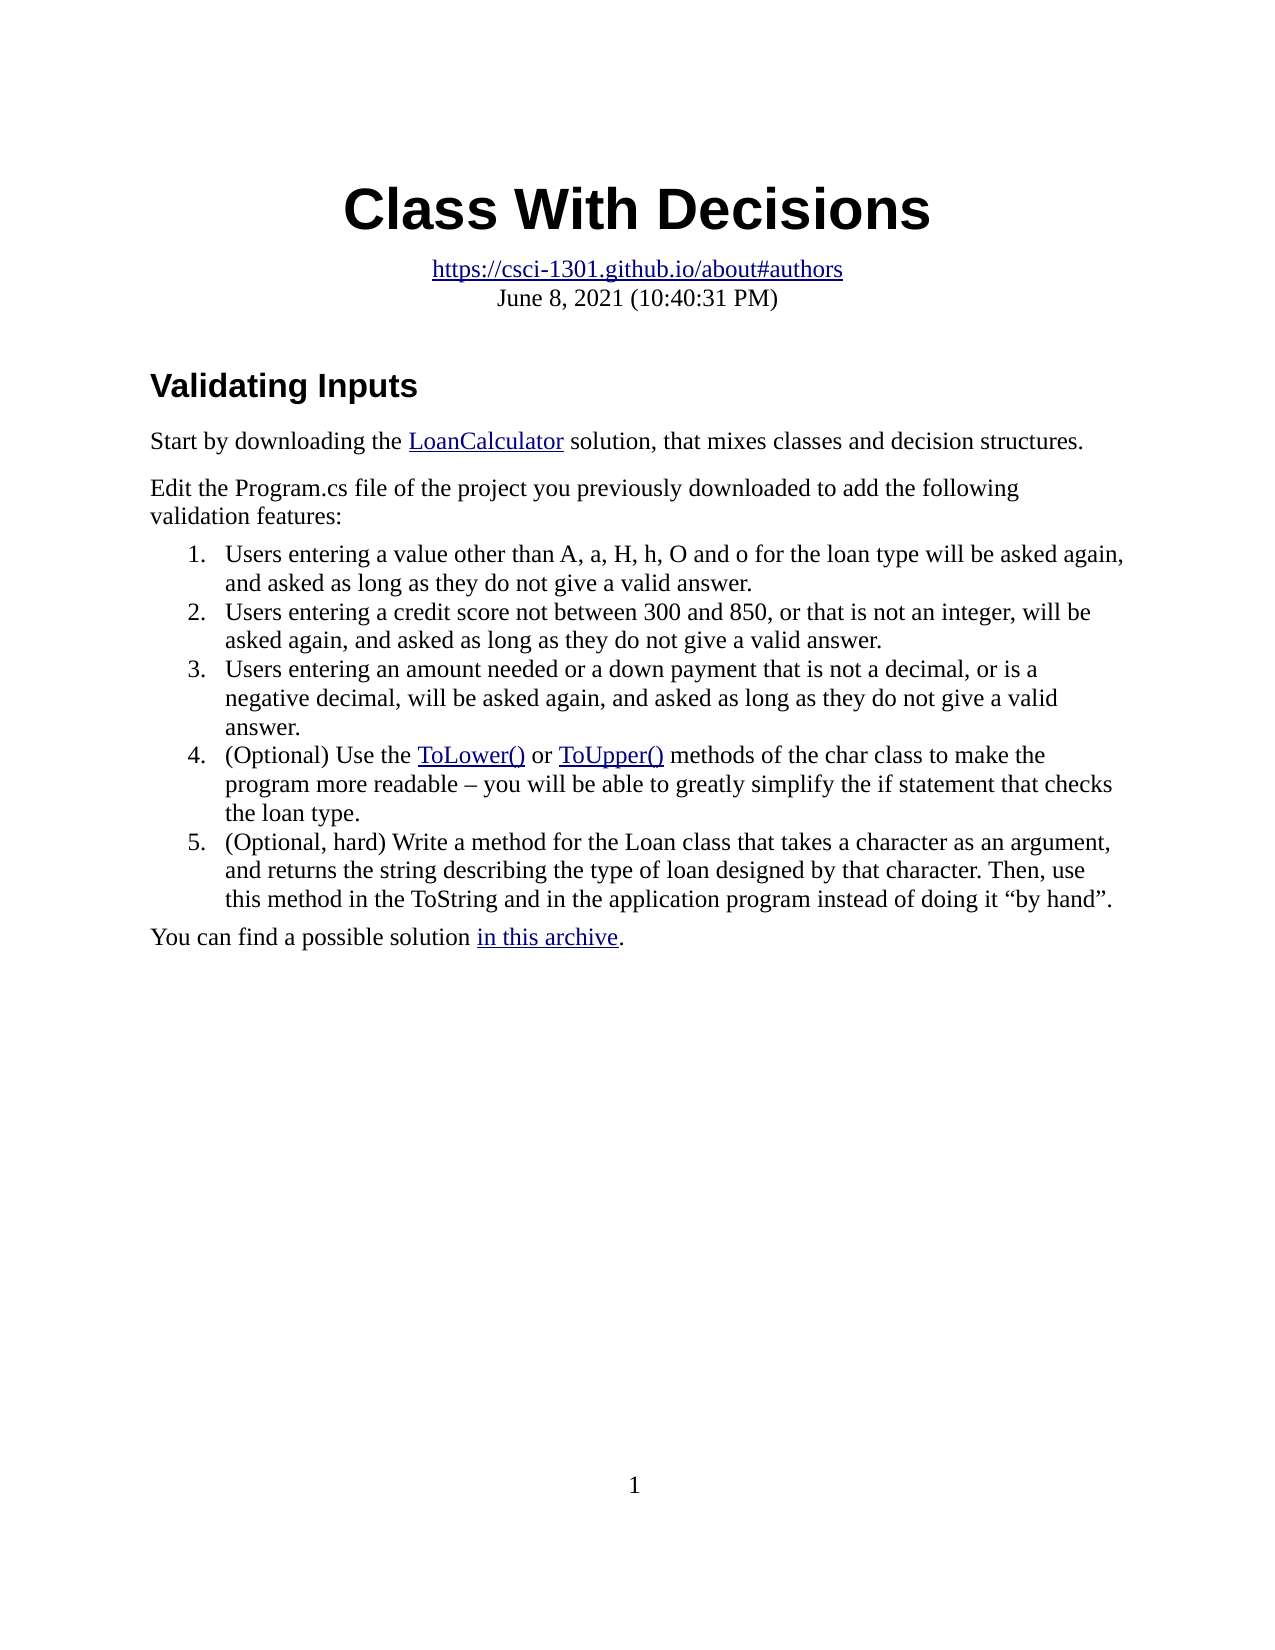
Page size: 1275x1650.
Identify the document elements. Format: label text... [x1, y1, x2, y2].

list Users entering a value other than A, a, H, h, O and o for the loan type will be asked again, and asked as long as they do not give a valid answer. [187, 539, 1125, 597]
text https://csci-1301.github.io/about#authors [150, 254, 1125, 283]
list Users entering an amount needed or a down payment that is not a decimal, or is a negative decimal, will be asked again, and asked as long as they do not give a valid answer. [187, 654, 1125, 740]
text Start by downloading the LoanCalculator solution, that mixes classes and decision structures. [150, 426, 1125, 455]
list Users entering a credit score not between 300 and 850, or that is not an integer, will be asked again, and asked as long as they do not give a valid answer. [187, 597, 1125, 654]
text Edit the Program.cs file of the project you previously downloaded to add the following validation features: [150, 473, 1125, 530]
list (Optional, hard) Write a method for the Loan class that takes a character as an argument, and returns the string describing the type of loan designed by that character. Then, use this method in the ToString and in the application program instead of doing it “by hand”. [187, 827, 1125, 913]
text You can find a possible solution in this archive. [150, 922, 1125, 951]
subtitle Validating Inputs [150, 366, 1125, 404]
text June 8, 2021 (10:40:31 PM) [150, 283, 1125, 312]
list (Optional) Use the ToLower() or ToUpper() methods of the char class to make the program more readable – you will be able to greatly simplify the if statement that checks the loan type. [187, 740, 1125, 827]
title Class With Decisions [150, 175, 1125, 242]
